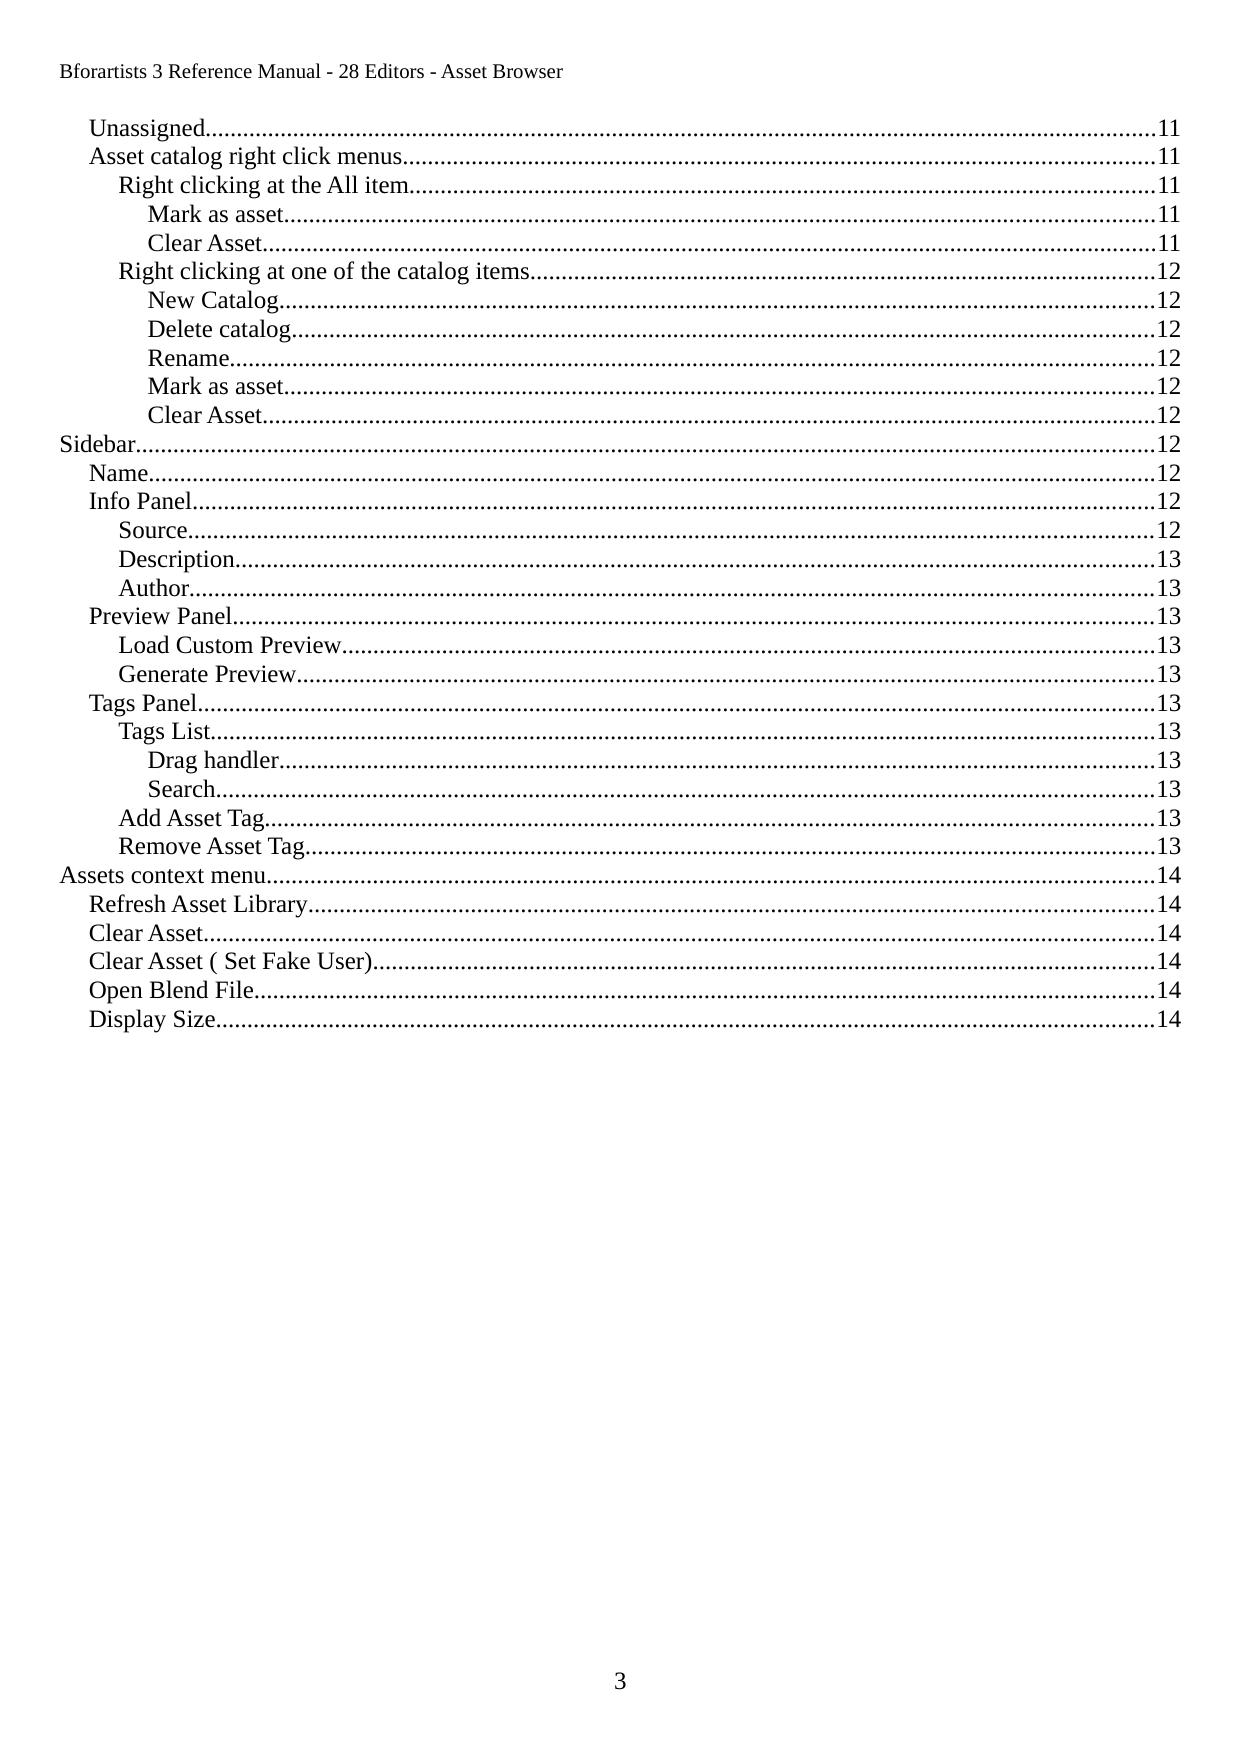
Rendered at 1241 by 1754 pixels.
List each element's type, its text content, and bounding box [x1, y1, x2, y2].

text Clear Asset 12 [147, 400, 1181, 429]
text Display Size 14 [88, 1004, 1181, 1033]
text Clear Asset 14 [88, 918, 1181, 946]
text Author 13 [118, 573, 1181, 601]
text Mark as asset 11 [147, 199, 1181, 228]
text Mark as asset 12 [147, 371, 1181, 400]
text New Catalog 12 [147, 285, 1181, 314]
text Sidebar 12 [59, 429, 1181, 458]
text Right clicking at the All item 11 [118, 170, 1181, 199]
text Clear Asset 11 [147, 228, 1181, 256]
text Asset catalog right click menus 11 [88, 141, 1181, 170]
text Source 12 [118, 515, 1181, 544]
text Assets context menu 14 [59, 860, 1181, 889]
text Generate Preview 13 [118, 659, 1181, 688]
text Add Asset Tag 13 [118, 803, 1181, 831]
text Unassigned 11 [88, 113, 1181, 141]
text Drag handler 13 [147, 745, 1181, 774]
text Remove Asset Tag 13 [118, 831, 1181, 860]
text Tags Panel 13 [88, 688, 1181, 716]
text Clear Asset ( Set Fake User) 14 [88, 946, 1181, 975]
text Right clicking at one of the catalog items 12 [118, 256, 1181, 285]
text Name 12 [88, 458, 1181, 486]
text Info Panel 12 [88, 486, 1181, 515]
text Preview Panel 13 [88, 601, 1181, 630]
text Tags List 13 [118, 716, 1181, 745]
text Delete catalog 12 [147, 314, 1181, 343]
text Load Custom Preview 13 [118, 630, 1181, 659]
text Rename 12 [147, 343, 1181, 371]
text Refresh Asset Library 14 [88, 889, 1181, 918]
text Search 13 [147, 774, 1181, 803]
text Description 13 [118, 544, 1181, 573]
text Open Blend File 14 [88, 975, 1181, 1004]
